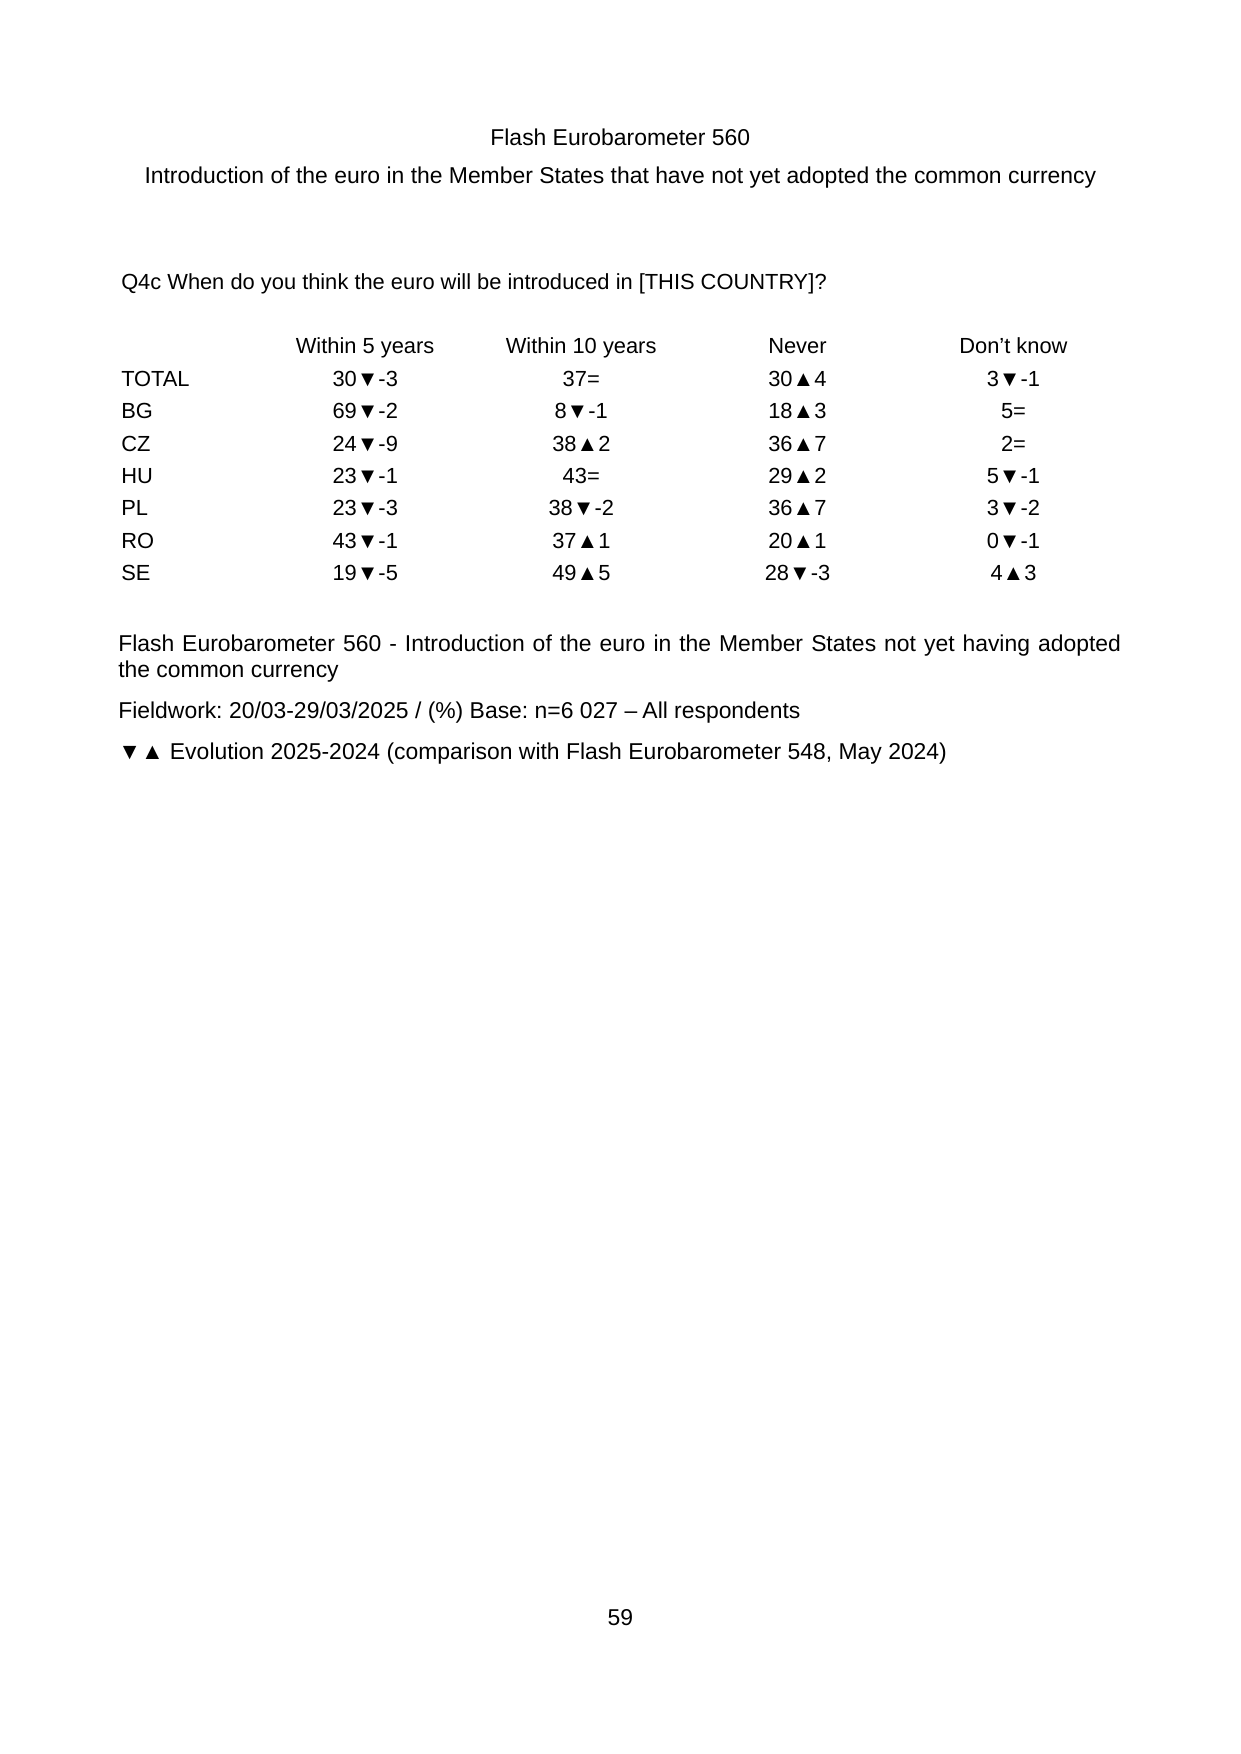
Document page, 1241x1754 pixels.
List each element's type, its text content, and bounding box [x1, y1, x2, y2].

table_cell 8▼-1 [473, 395, 689, 427]
table_cell BG [118, 395, 257, 427]
table_cell [257, 298, 473, 330]
table_cell 2= [905, 427, 1121, 459]
table_cell HU [118, 459, 257, 492]
table_header Q4c When do you think the euro will be introduced in [THIS COUNTRY]? [118, 265, 1121, 297]
table_cell 38▼-2 [473, 492, 689, 524]
table_cell Never [689, 330, 905, 362]
table_cell 23▼-1 [257, 459, 473, 492]
table_cell [118, 298, 257, 330]
text Flash Eurobarometer 560 - Introduction of the euro in the Member States not yet having adopted the common currency [118, 630, 1122, 683]
table_cell 3▼-1 [905, 362, 1121, 394]
table_cell TOTAL [118, 362, 257, 394]
table_cell Within 10 years [473, 330, 689, 362]
table_cell [118, 330, 257, 362]
table_cell 18▲3 [689, 395, 905, 427]
table_cell SE [118, 557, 257, 589]
text Fieldwork: 20/03-29/03/2025 / (%) Base: n=6 027 – All respondents [118, 697, 1122, 723]
table_cell [689, 298, 905, 330]
table_cell 23▼-3 [257, 492, 473, 524]
table_cell 49▲5 [473, 557, 689, 589]
table_cell 19▼-5 [257, 557, 473, 589]
table_cell 37▲1 [473, 524, 689, 557]
table_cell 28▼-3 [689, 557, 905, 589]
table_cell 24▼-9 [257, 427, 473, 459]
table_cell RO [118, 524, 257, 557]
table_cell 30▲4 [689, 362, 905, 394]
text ▼▲ Evolution 2025-2024 (comparison with Flash Eurobarometer 548, May 2024) [118, 738, 1122, 764]
table_cell 30▼-3 [257, 362, 473, 394]
table_cell 36▲7 [689, 427, 905, 459]
table_cell Within 5 years [257, 330, 473, 362]
table_cell 0▼-1 [905, 524, 1121, 557]
table_cell 20▲1 [689, 524, 905, 557]
table_cell CZ [118, 427, 257, 459]
table_cell 5= [905, 395, 1121, 427]
table_cell [905, 298, 1121, 330]
table_cell 43▼-1 [257, 524, 473, 557]
table_cell 37= [473, 362, 689, 394]
table_cell 29▲2 [689, 459, 905, 492]
table_cell [473, 298, 689, 330]
table_cell 3▼-2 [905, 492, 1121, 524]
table_cell 38▲2 [473, 427, 689, 459]
table_cell 5▼-1 [905, 459, 1121, 492]
table_cell Don’t know [905, 330, 1121, 362]
table_cell PL [118, 492, 257, 524]
table_cell 4▲3 [905, 557, 1121, 589]
table_cell 36▲7 [689, 492, 905, 524]
table_cell 43= [473, 459, 689, 492]
table_cell 69▼-2 [257, 395, 473, 427]
